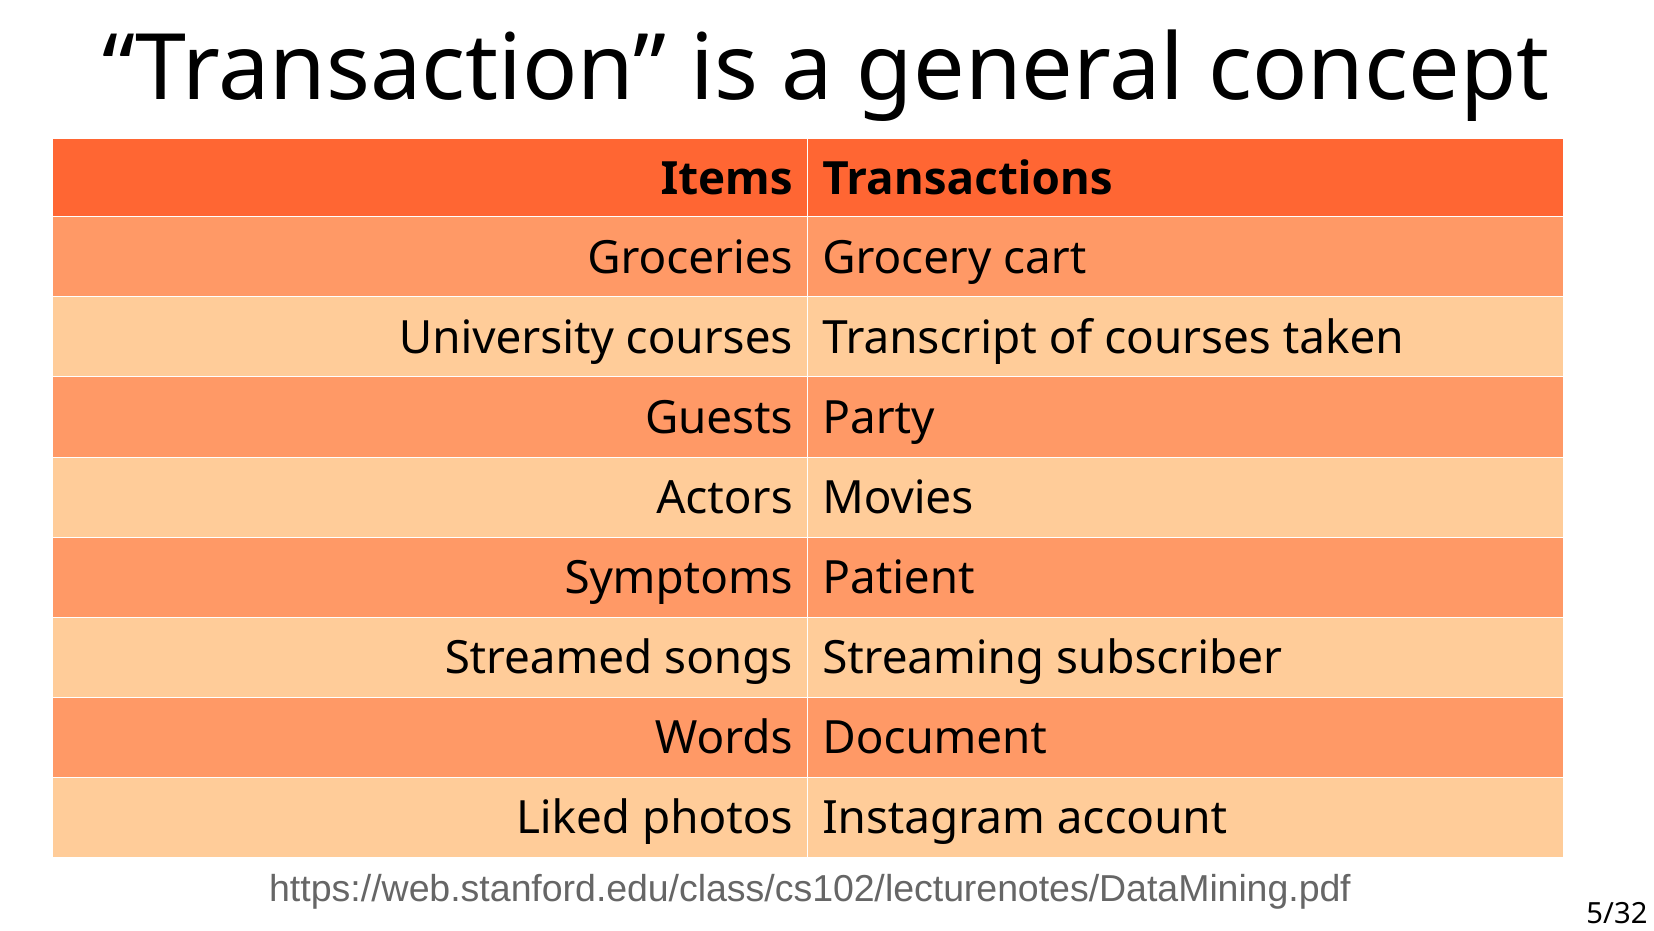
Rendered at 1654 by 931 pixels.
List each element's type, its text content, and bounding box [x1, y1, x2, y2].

text_box https://web.stanford.edu/class/cs102/lecturenotes/DataMining.pdf [254, 859, 1367, 917]
table_cell Transcript of courses taken [808, 297, 1563, 376]
table_header Transactions [808, 139, 1563, 216]
table_cell Party [808, 377, 1563, 457]
table_cell Symptoms [53, 538, 807, 617]
table_cell Guests [53, 377, 807, 457]
table_cell Document [808, 698, 1563, 777]
table_cell Words [53, 698, 807, 777]
title “Transaction” is a general concept [82, 0, 1571, 130]
table_cell Patient [808, 538, 1563, 617]
table_cell Grocery cart [808, 217, 1563, 296]
table_cell Groceries [53, 217, 807, 296]
table_cell Movies [808, 458, 1563, 537]
table_cell Liked photos [53, 778, 807, 857]
table_cell Actors [53, 458, 807, 537]
table_header Items [53, 139, 807, 216]
table_cell Streamed songs [53, 618, 807, 697]
table_cell University courses [53, 297, 807, 376]
table_cell Instagram account [808, 778, 1563, 857]
table_cell Streaming subscriber [808, 618, 1563, 697]
